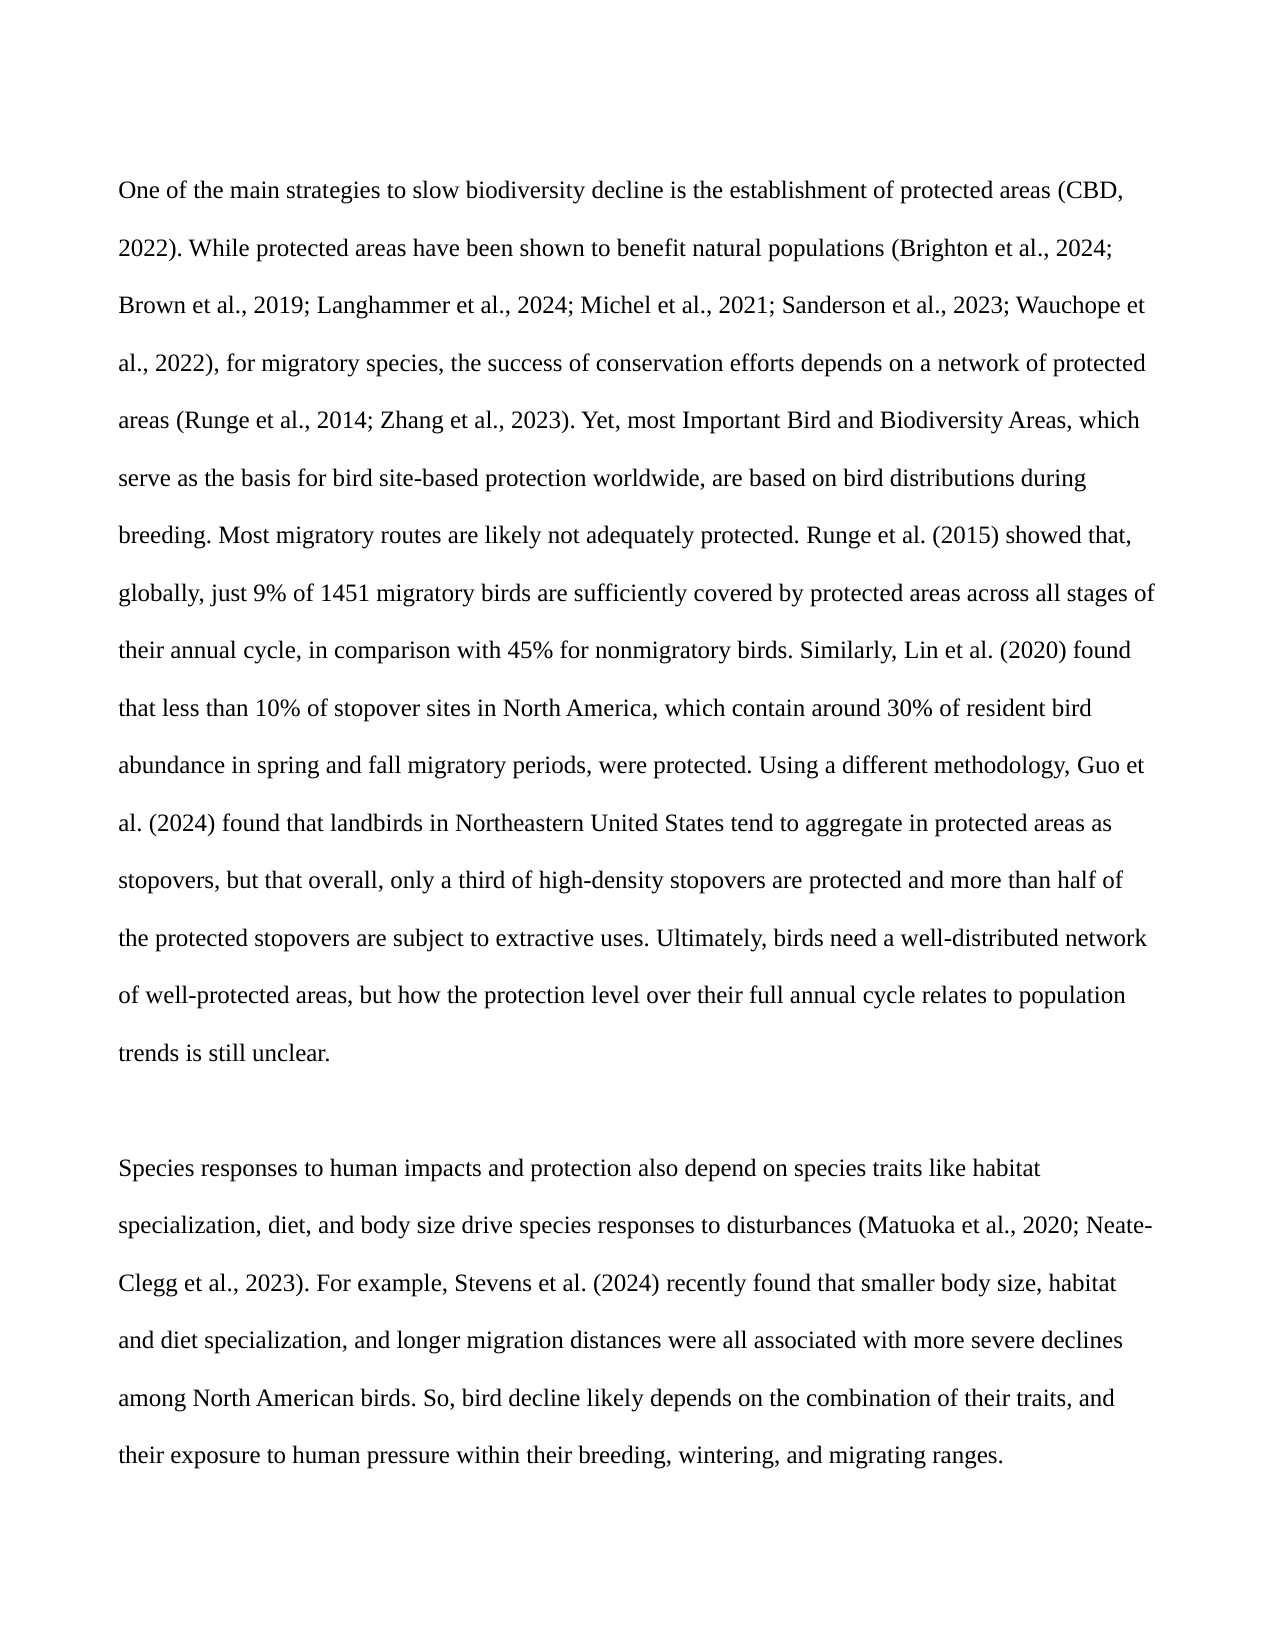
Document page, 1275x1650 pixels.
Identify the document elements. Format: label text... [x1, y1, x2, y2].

text One of the main strategies to slow biodiversity decline is the establishment of protected areas (CBD, 2022). While protected areas have been shown to benefit natural populations (Brighton et al., 2024; Brown et al., 2019; Langhammer et al., 2024; Michel et al., 2021; Sanderson et al., 2023; Wauchope et al., 2022), for migratory species, the success of conservation efforts depends on a network of protected areas (Runge et al., 2014; Zhang et al., 2023). Yet, most Important Bird and Biodiversity Areas, which serve as the basis for bird site-based protection worldwide, are based on bird distributions during breeding. Most migratory routes are likely not adequately protected. Runge et al. (2015) showed that, globally, just 9% of 1451 migratory birds are sufficiently covered by protected areas across all stages of their annual cycle, in comparison with 45% for nonmigratory birds. Similarly, Lin et al. (2020) found that less than 10% of stopover sites in North America, which contain around 30% of resident bird abundance in spring and fall migratory periods, were protected. Using a different methodology, Guo et al. (2024) found that landbirds in Northeastern United States tend to aggregate in protected areas as stopovers, but that overall, only a third of high-density stopovers are protected and more than half of the protected stopovers are subject to extractive uses. Ultimately, birds need a well-distributed network of well-protected areas, but how the protection level over their full annual cycle relates to population trends is still unclear. [118, 176, 1157, 1067]
text Species responses to human impacts and protection also depend on species traits like habitat specialization, diet, and body size drive species responses to disturbances (Matuoka et al., 2020; Neate-Clegg et al., 2023). For example, Stevens et al. (2024) recently found that smaller body size, habitat and diet specialization, and longer migration distances were all associated with more severe declines among North American birds. So, bird decline likely depends on the combination of their traits, and their exposure to human pressure within their breeding, wintering, and migrating ranges. [118, 1153, 1157, 1469]
